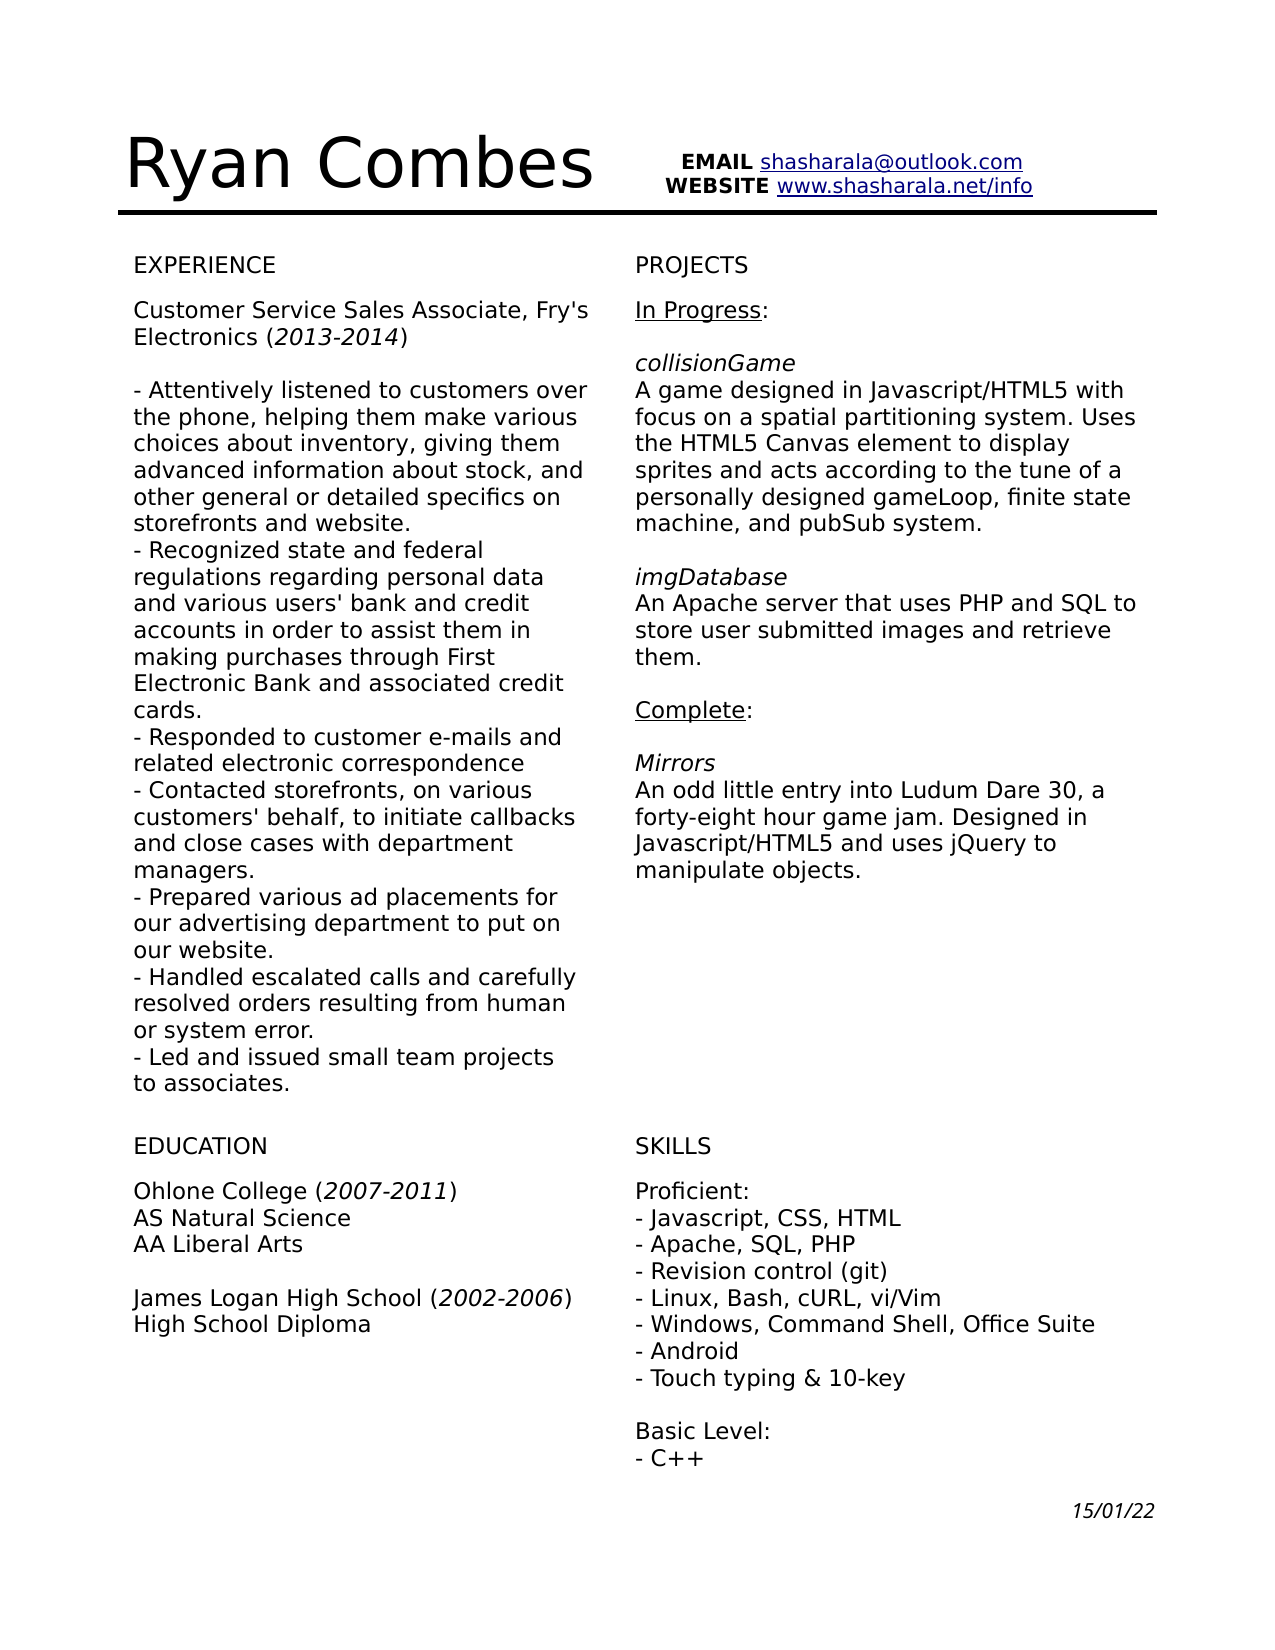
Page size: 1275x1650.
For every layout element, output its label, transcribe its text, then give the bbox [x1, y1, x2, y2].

table_header Ryan Combes [118, 118, 637, 209]
table_header EMAIL shasharala@outlook.com WEBSITE www.shasharala.net/info [638, 118, 1157, 209]
table_cell EDUCATION Ohlone College (2007-2011) AS Natural Science AA Liberal Arts James Logan High School (2002-2006) High School Diploma [133, 1134, 635, 1472]
table_header PROJECTS In Progress: collisionGame A game designed in Javascript/HTML5 with focus on a spatial partitioning system. Uses the HTML5 Canvas element to display sprites and acts according to the tune of a personally designed gameLoop, finite state machine, and pubSub system. imgDatabase An Apache server that uses PHP and SQL to store user submitted images and retrieve them. Complete: Mirrors An odd little entry into Ludum Dare 30, a forty-eight hour game jam. Designed in Javascript/HTML5 and uses jQuery to manipulate objects. [635, 252, 1146, 1133]
table_cell SKILLS Proficient: - Javascript, CSS, HTML - Apache, SQL, PHP - Revision control (git) - Linux, Bash, cURL, vi/Vim - Windows, Command Shell, Office Suite - Android - Touch typing & 10-key Basic Level: - C++ [635, 1134, 1146, 1472]
text 15/01/22 [118, 1497, 1157, 1525]
table_header EXPERIENCE Customer Service Sales Associate, Fry's Electronics (2013-2014) - Attentively listened to customers over the phone, helping them make various choices about inventory, giving them advanced information about stock, and other general or detailed specifics on storefronts and website. - Recognized state and federal regulations regarding personal data and various users' bank and credit accounts in order to assist them in making purchases through First Electronic Bank and associated credit cards. - Responded to customer e-mails and related electronic correspondence - Contacted storefronts, on various customers' behalf, to initiate callbacks and close cases with department managers. - Prepared various ad placements for our advertising department to put on our website. - Handled escalated calls and carefully resolved orders resulting from human or system error. - Led and issued small team projects to associates. [133, 252, 635, 1133]
